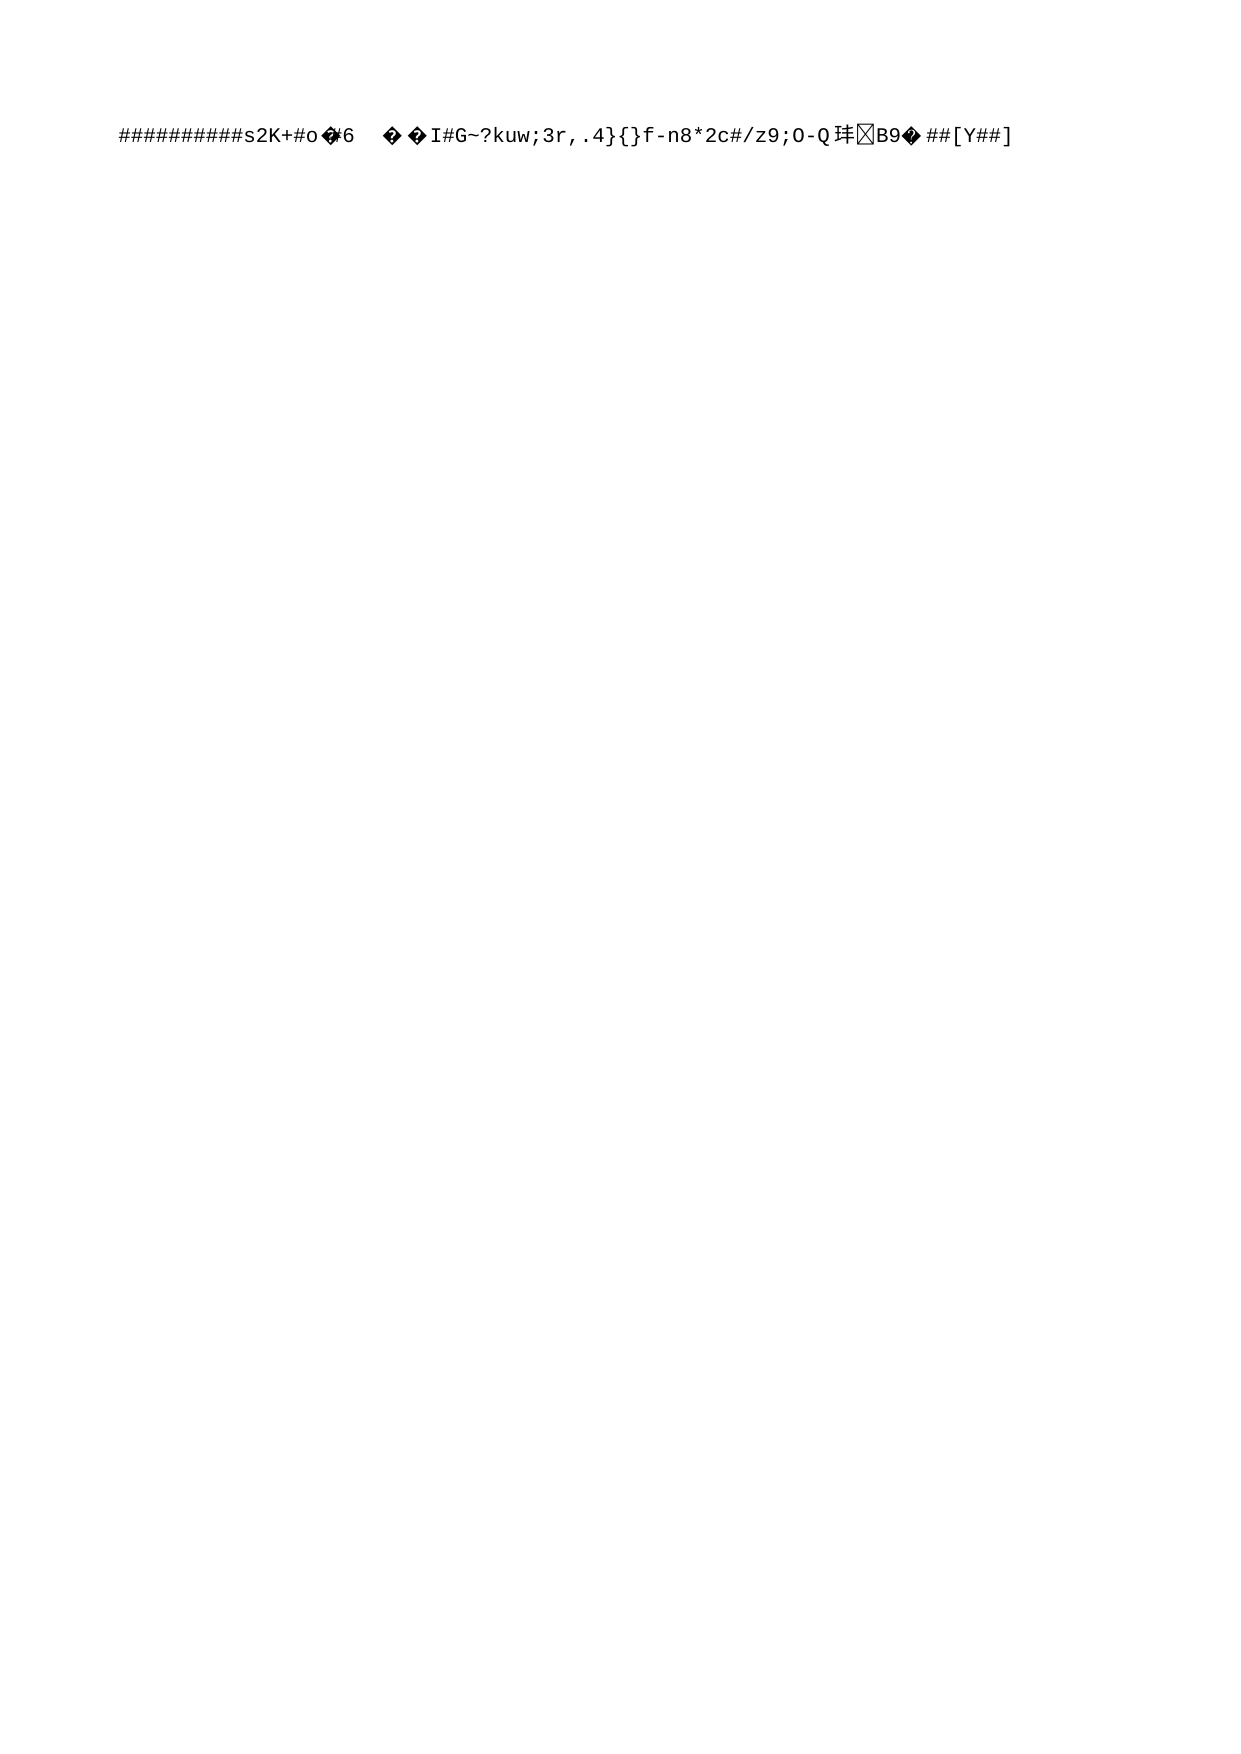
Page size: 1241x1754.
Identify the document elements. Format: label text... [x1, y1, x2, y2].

text ##########s2K+#o�#6��I#G~?kuw;3r,.4}{}f-n8*2c#/z9;O-Q玤�B9�##[Y##] [118, 118, 1122, 148]
